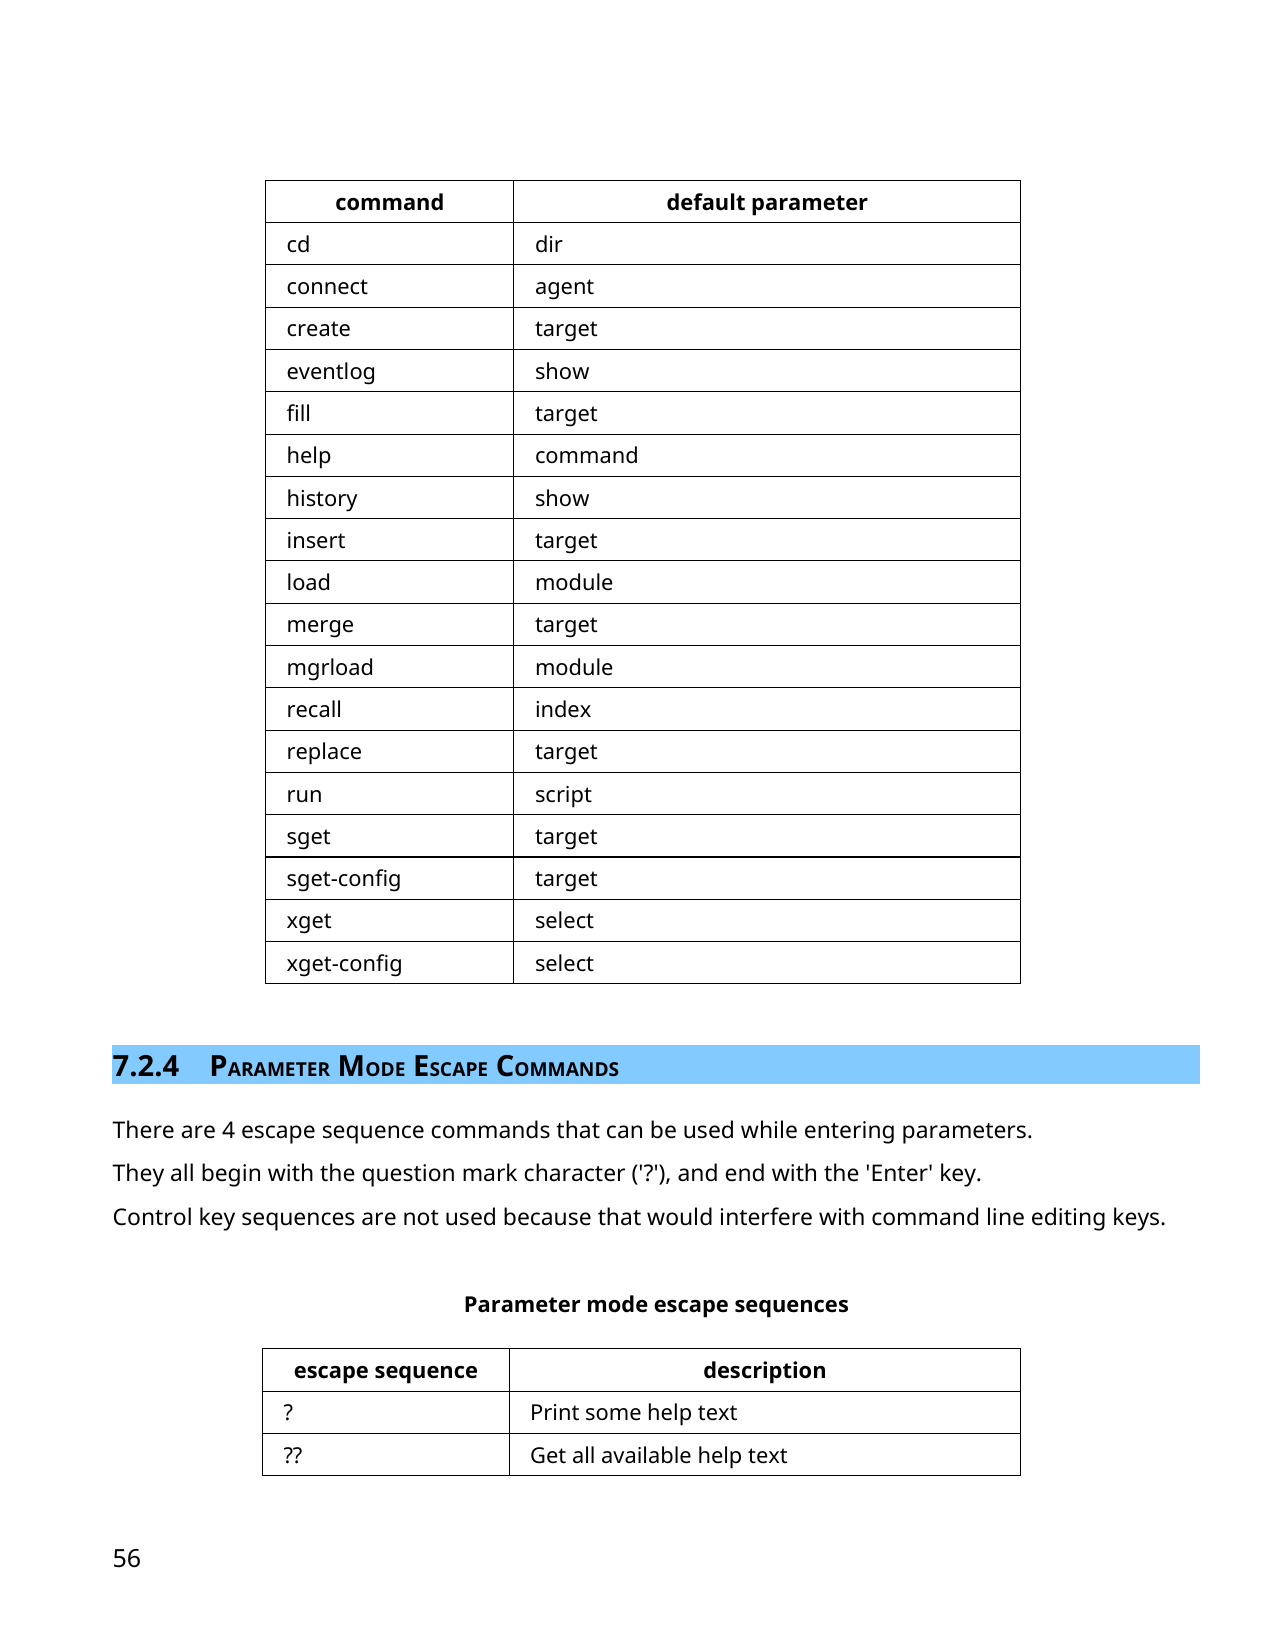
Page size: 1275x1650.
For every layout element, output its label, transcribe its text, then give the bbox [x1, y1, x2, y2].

table_header command [266, 181, 513, 222]
table_cell show [514, 477, 1020, 518]
table_cell command [514, 435, 1020, 476]
table_cell select [514, 942, 1020, 983]
table_cell index [514, 688, 1020, 729]
table_cell dir [514, 223, 1020, 264]
text They all begin with the question mark character ('?'), and end with the 'Enter' key. [112, 1157, 1200, 1189]
table_cell load [266, 561, 513, 603]
table_header description [510, 1349, 1020, 1391]
table_cell ?? [263, 1434, 509, 1475]
table_cell module [514, 561, 1020, 603]
table_cell target [514, 815, 1020, 856]
table_cell run [266, 773, 513, 814]
table_cell mgrload [266, 646, 513, 687]
table_cell target [514, 604, 1020, 645]
subtitle Parameter mode escape sequences [127, 1289, 1185, 1318]
table_cell script [514, 773, 1020, 814]
table_cell replace [266, 731, 513, 772]
table_cell ? [263, 1392, 509, 1433]
table_cell recall [266, 688, 513, 729]
table_cell agent [514, 265, 1020, 307]
table_cell xget [266, 900, 513, 941]
table_cell target [514, 308, 1020, 349]
text There are 4 escape sequence commands that can be used while entering parameters. [112, 1114, 1200, 1145]
table_cell module [514, 646, 1020, 687]
table_cell sget-config [266, 858, 513, 899]
table_cell merge [266, 604, 513, 645]
table_cell target [514, 392, 1020, 433]
text Control key sequences are not used because that would interfere with command line editing keys. [112, 1201, 1200, 1232]
table_cell sget [266, 815, 513, 856]
table_cell eventlog [266, 350, 513, 391]
table_cell target [514, 731, 1020, 772]
table_cell fill [266, 392, 513, 433]
subtitle Parameter Mode Escape Commands [112, 1045, 1200, 1084]
table_cell insert [266, 519, 513, 560]
table_cell connect [266, 265, 513, 307]
table_cell show [514, 350, 1020, 391]
table_header escape sequence [263, 1349, 509, 1391]
table_cell create [266, 308, 513, 349]
table_cell history [266, 477, 513, 518]
table_cell select [514, 900, 1020, 941]
table_cell target [514, 858, 1020, 899]
table_cell help [266, 435, 513, 476]
table_cell xget-config [266, 942, 513, 983]
table_cell target [514, 519, 1020, 560]
table_cell cd [266, 223, 513, 264]
table_cell Get all available help text [510, 1434, 1020, 1475]
table_cell Print some help text [510, 1392, 1020, 1433]
table_header default parameter [514, 181, 1020, 222]
